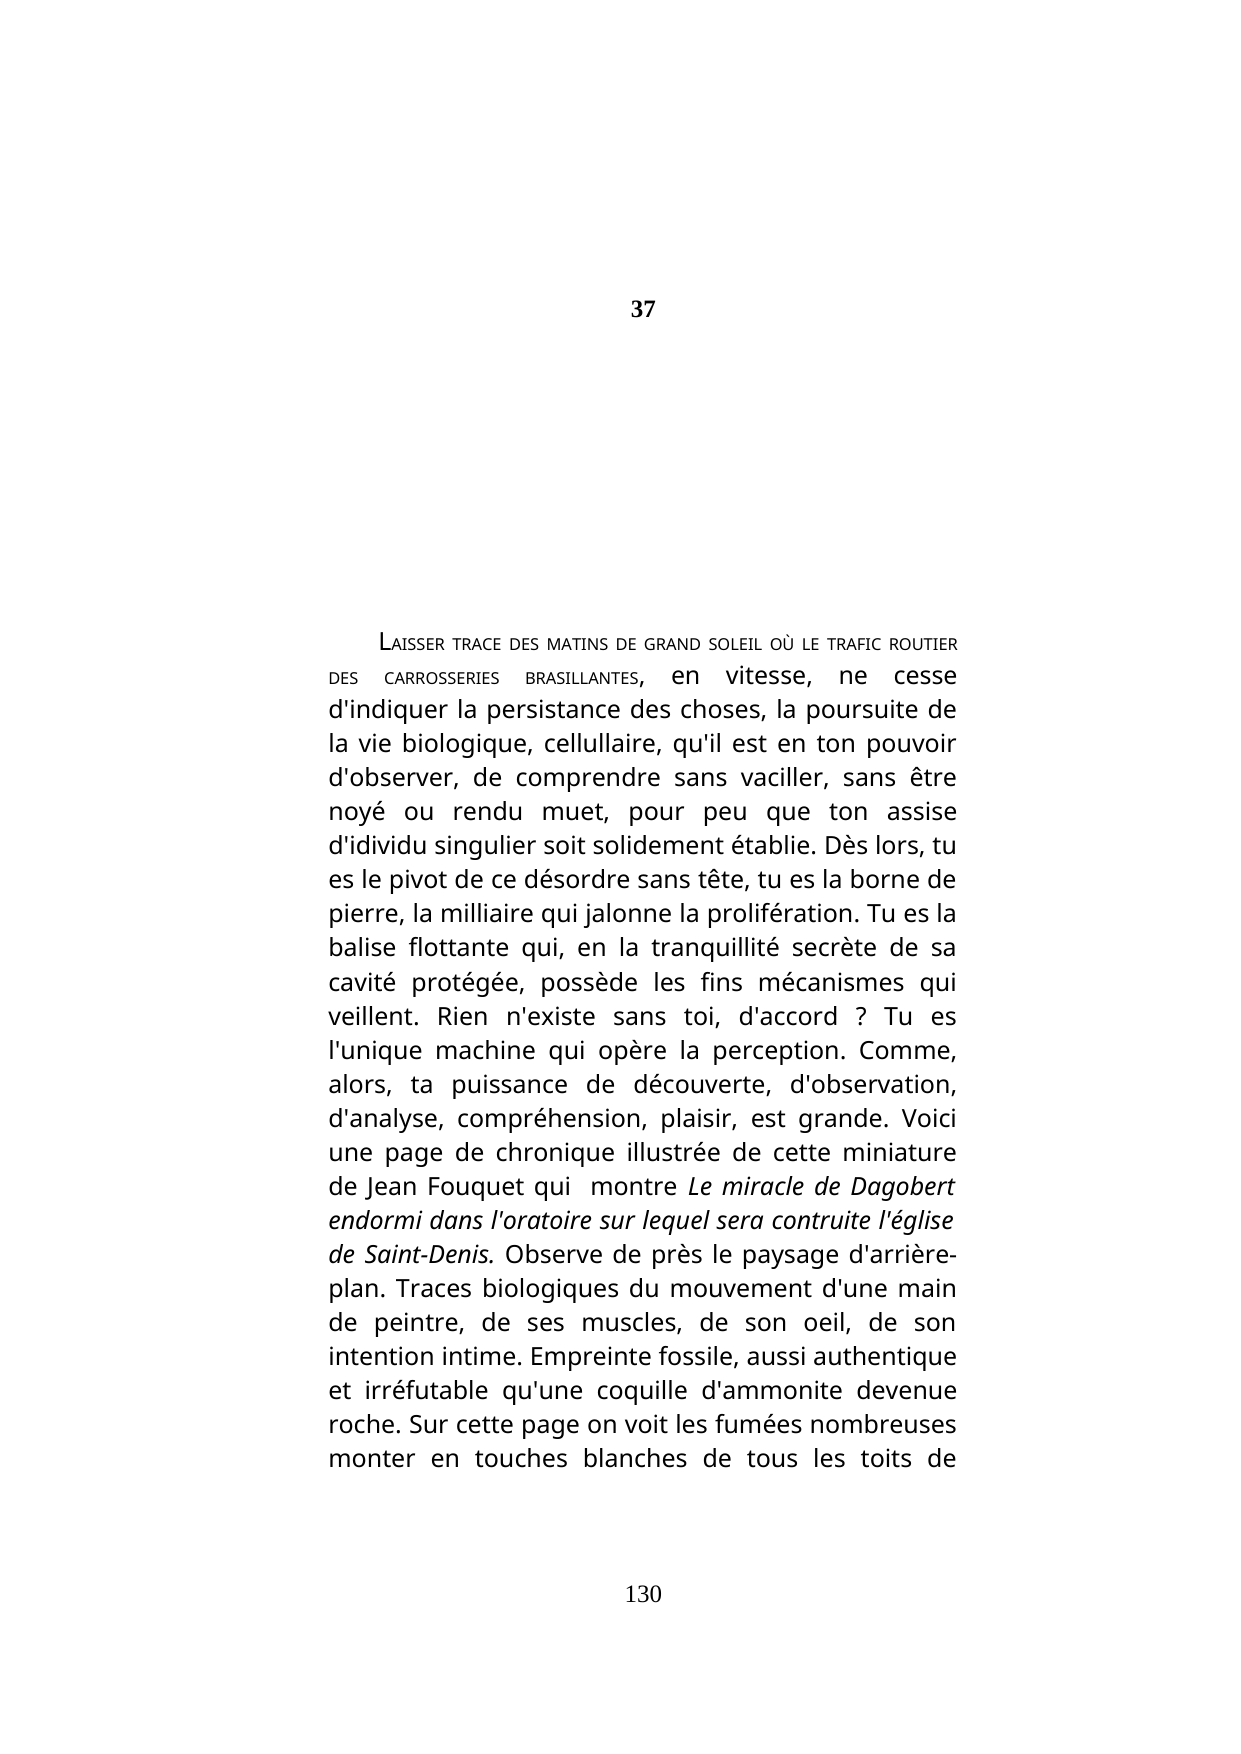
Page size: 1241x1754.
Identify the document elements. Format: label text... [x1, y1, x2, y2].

text 37 [328, 268, 958, 351]
text Laisser trace des matins de grand soleil où le trafic routier des carrosseries brasillantes, en vitesse, ne cesse d'indiquer la persistance des choses, la poursuite de la vie biologique, cellullaire, qu'il est en ton pouvoir d'observer, de comprendre sans vaciller, sans être noyé ou rendu muet, pour peu que ton assise d'idividu singulier soit solidement établie. Dès lors, tu es le pivot de ce désordre sans tête, tu es la borne de pierre, la milliaire qui jalonne la prolifération. Tu es la balise flottante qui, en la tranquillité secrète de sa cavité protégée, possède les fins mécanismes qui veillent. Rien n'existe sans toi, d'accord ? Tu es l'unique machine qui opère la perception. Comme, alors, ta puissance de découverte, d'observation, d'analyse, compréhension, plaisir, est grande. Voici une page de chronique illustrée de cette miniature de Jean Fouquet qui montre Le miracle de Dagobert endormi dans l'oratoire sur lequel sera contruite l'église de Saint-Denis. Observe de près le paysage d'arrière-plan. Traces biologiques du mouvement d'une main de peintre, de ses muscles, de son oeil, de son intention intime. Empreinte fossile, aussi authentique et irréfutable qu'une coquille d'ammonite devenue roche. Sur cette page on voit les fumées nombreuses monter en touches blanches de tous les toits de [328, 623, 958, 1475]
